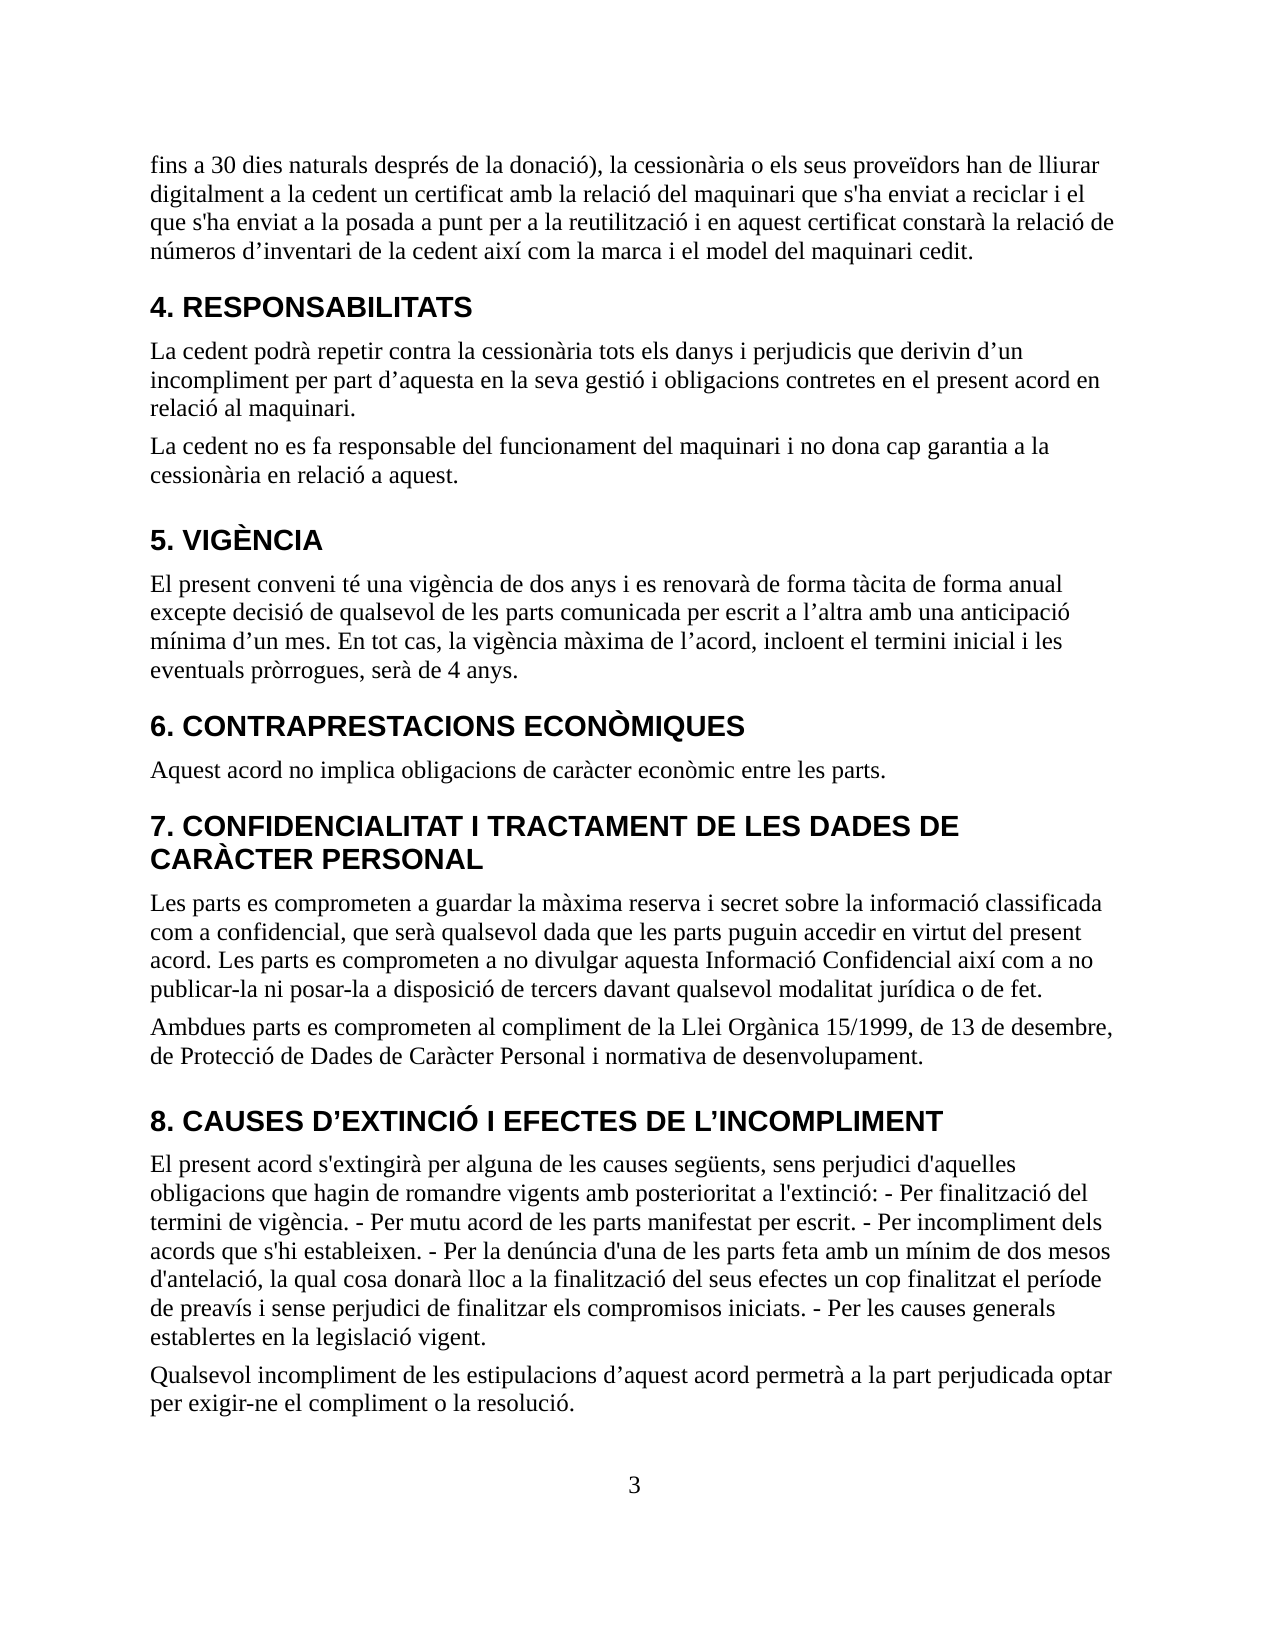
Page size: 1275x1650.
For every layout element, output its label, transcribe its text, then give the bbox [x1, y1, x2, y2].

subtitle 6. CONTRAPRESTACIONS ECONÒMIQUES [150, 709, 1125, 742]
text La cedent podrà repetir contra la cessionària tots els danys i perjudicis que derivin d’un incompliment per part d’aquesta en la seva gestió i obligacions contretes en el present acord en relació al maquinari. [150, 336, 1125, 422]
text La cedent no es fa responsable del funcionament del maquinari i no dona cap garantia a la cessionària en relació a aquest. [150, 431, 1125, 489]
text El present acord s'extingirà per alguna de les causes següents, sens perjudici d'aquelles obligacions que hagin de romandre vigents amb posterioritat a l'extinció: - Per finalització del termini de vigència. - Per mutu acord de les parts manifestat per escrit. - Per incompliment dels acords que s'hi estableixen. - Per la denúncia d'una de les parts feta amb un mínim de dos mesos d'antelació, la qual cosa donarà lloc a la finalització del seus efectes un cop finalitzat el període de preavís i sense perjudici de finalitzar els compromisos iniciats. - Per les causes generals establertes en la legislació vigent. [150, 1149, 1125, 1351]
subtitle 8. CAUSES D’EXTINCIÓ I EFECTES DE L’INCOMPLIMENT [150, 1103, 1125, 1137]
subtitle 5. VIGÈNCIA [150, 523, 1125, 556]
text Aquest acord no implica obligacions de caràcter econòmic entre les parts. [150, 755, 1125, 783]
text Qualsevol incompliment de les estipulacions d’aquest acord permetrà a la part perjudicada optar per exigir-ne el compliment o la resolució. [150, 1360, 1125, 1417]
text Ambdues parts es comprometen al compliment de la Llei Orgànica 15/1999, de 13 de desembre, de Protecció de Dades de Caràcter Personal i normativa de desenvolupament. [150, 1012, 1125, 1069]
subtitle 7. CONFIDENCIALITAT I TRACTAMENT DE LES DADES DE CARÀCTER PERSONAL [150, 808, 1125, 876]
text El present conveni té una vigència de dos anys i es renovarà de forma tàcita de forma anual excepte decisió de qualsevol de les parts comunicada per escrit a l’altra amb una anticipació mínima d’un mes. En tot cas, la vigència màxima de l’acord, incloent el termini inicial i les eventuals pròrrogues, serà de 4 anys. [150, 569, 1125, 684]
text Les parts es comprometen a guardar la màxima reserva i secret sobre la informació classificada com a confidencial, que serà qualsevol dada que les parts puguin accedir en virtut del present acord. Les parts es comprometen a no divulgar aquesta Informació Confidencial així com a no publicar-la ni posar-la a disposició de tercers davant qualsevol modalitat jurídica o de fet. [150, 888, 1125, 1003]
text fins a 30 dies naturals després de la donació), la cessionària o els seus proveïdors han de lliurar digitalment a la cedent un certificat amb la relació del maquinari que s'ha enviat a reciclar i el que s'ha enviat a la posada a punt per a la reutilització i en aquest certificat constarà la relació de números d’inventari de la cedent així com la marca i el model del maquinari cedit. [150, 150, 1125, 265]
subtitle 4. RESPONSABILITATS [150, 290, 1125, 323]
